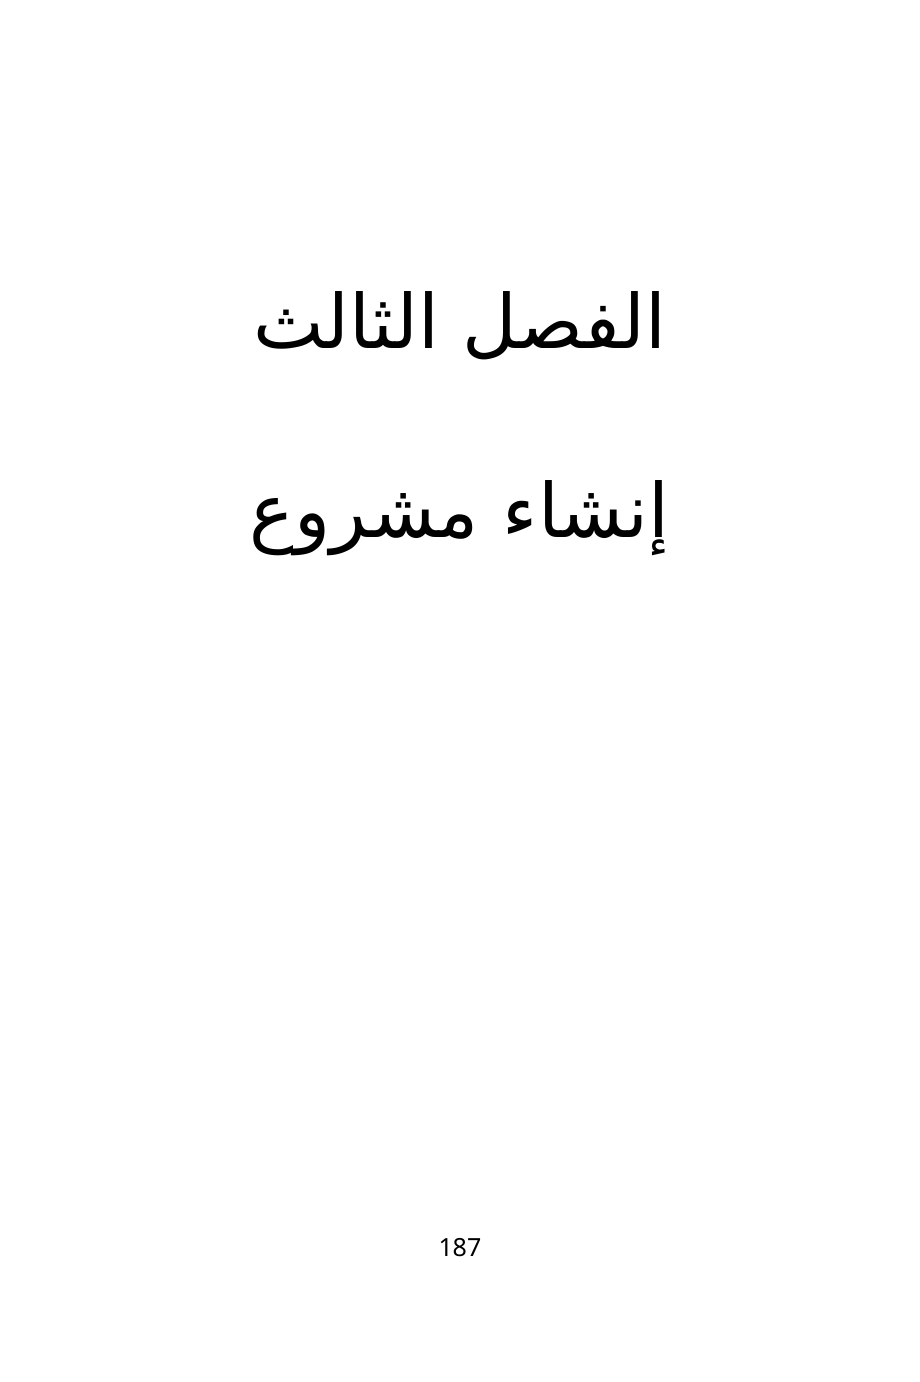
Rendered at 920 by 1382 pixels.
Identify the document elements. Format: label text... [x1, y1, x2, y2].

text الفصل الثالث [118, 278, 801, 366]
text إنشاء مشروع [118, 468, 801, 555]
